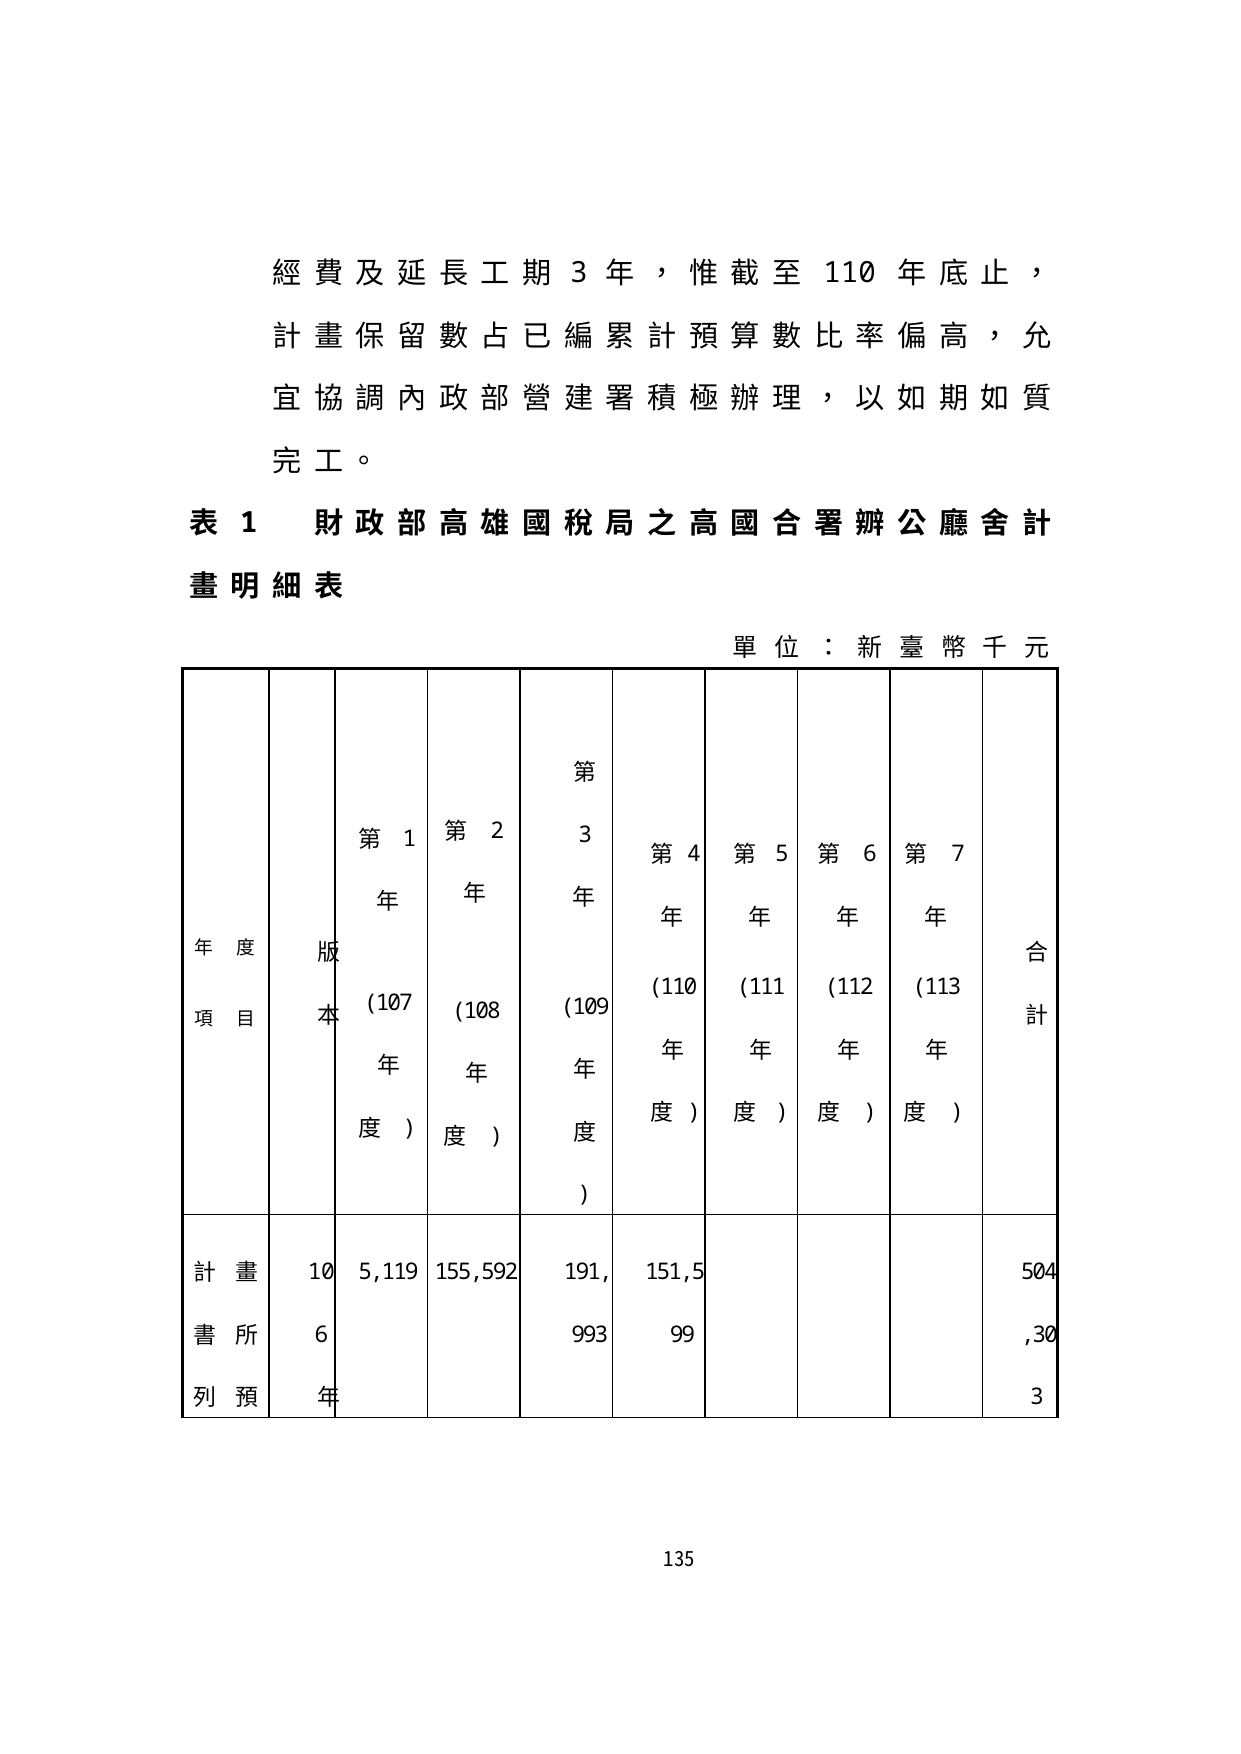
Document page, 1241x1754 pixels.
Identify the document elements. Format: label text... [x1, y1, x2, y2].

table_cell 191,993 [521, 1215, 612, 1417]
text 經費及延長工期3年，惟截至110年底止，計畫保留數占已編累計預算數比率偏高，允宜協調內政部營建署積極辦理，以如期如質完工。 [242, 229, 1058, 479]
table_cell [706, 1215, 797, 1417]
table_header 第4年 (110年度) [613, 670, 704, 1214]
table_header 年度 項目 [184, 670, 268, 1214]
table_header 第1年 (107年度) [336, 670, 427, 1214]
text 表1 財政部高雄國稅局之高國合署辧公廳舍計畫明細表 [157, 479, 1058, 604]
text 單位：新臺幣千元 [183, 604, 1058, 667]
table_header 第2年 (108年度) [428, 670, 519, 1214]
table_cell 5,119 [336, 1215, 427, 1417]
table_cell 106年 [270, 1215, 334, 1417]
table_header 合計 [983, 670, 1056, 1214]
table_cell 計畫書所列預 [184, 1215, 268, 1417]
table_cell 504,303 [983, 1215, 1056, 1417]
table_header 第3年 (109年度) [521, 670, 612, 1214]
table_cell [891, 1215, 982, 1417]
table_cell [798, 1215, 889, 1417]
table_header 第7年 (113年度) [891, 670, 982, 1214]
table_cell 151,599 [613, 1215, 704, 1417]
table_header 第6年 (112年度) [798, 670, 889, 1214]
table_cell 155,592 [428, 1215, 519, 1417]
table_header 第5年 (111年度) [706, 670, 797, 1214]
table_header 版本 [270, 670, 334, 1214]
